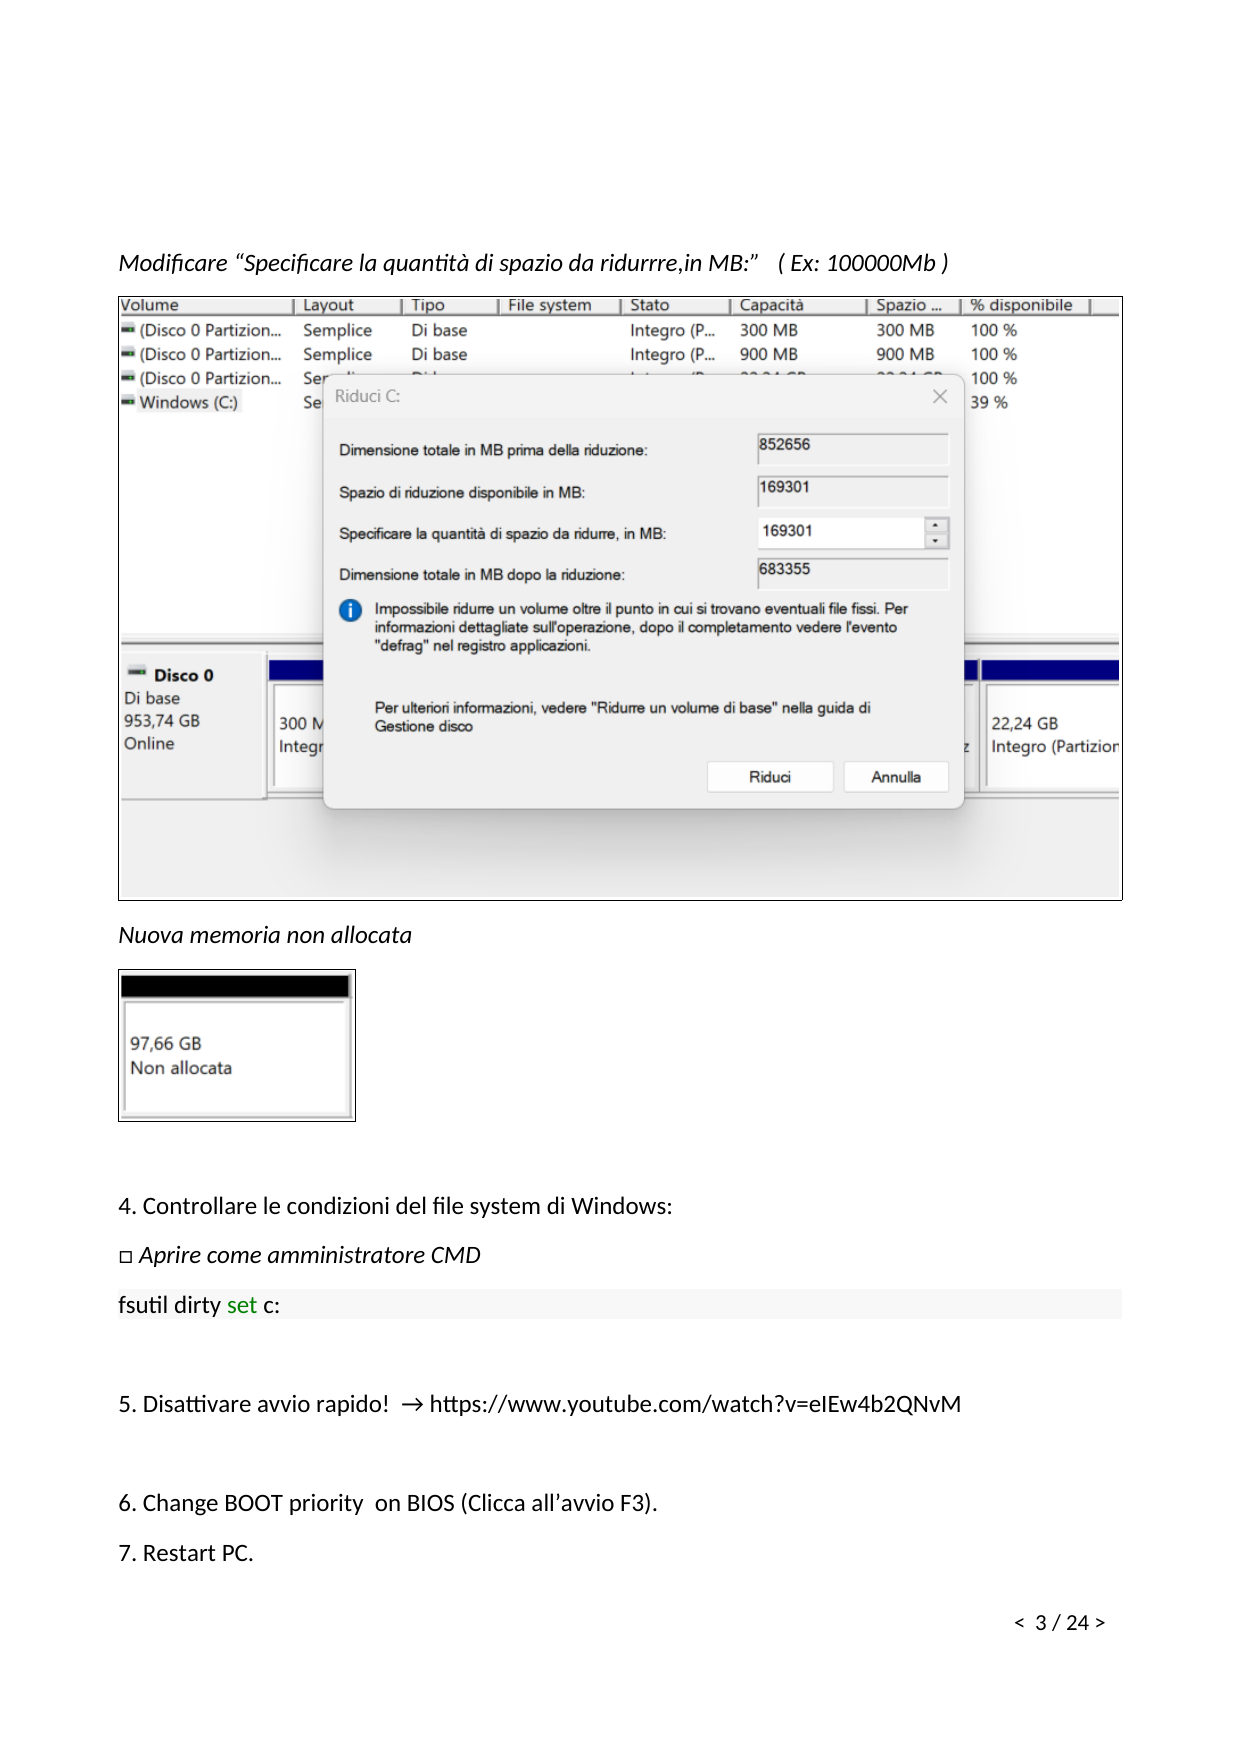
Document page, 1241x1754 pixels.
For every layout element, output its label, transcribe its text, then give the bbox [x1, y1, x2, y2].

picture [121, 971, 353, 1119]
text Nuova memoria non allocata [118, 919, 1122, 949]
text 4. Controllare le condizioni del file system di Windows: [118, 1190, 1122, 1220]
text fsutil dirty set c: [118, 1289, 1122, 1319]
text 6. Change BOOT priority on BIOS (Clicca all’avvio F3). [118, 1487, 1122, 1518]
text □ Aprire come amministratore CMD [118, 1239, 1122, 1270]
text 5. Disattivare avvio rapido! → https://www.youtube.com/watch?v=eIEw4b2QNvM [118, 1388, 1122, 1419]
picture [121, 299, 1119, 897]
text 7. Restart PC. [118, 1537, 1122, 1567]
text Modificare “Specificare la quantità di spazio da ridurrre,in MB:” ( Ex: 100000Mb ) [118, 247, 1122, 277]
